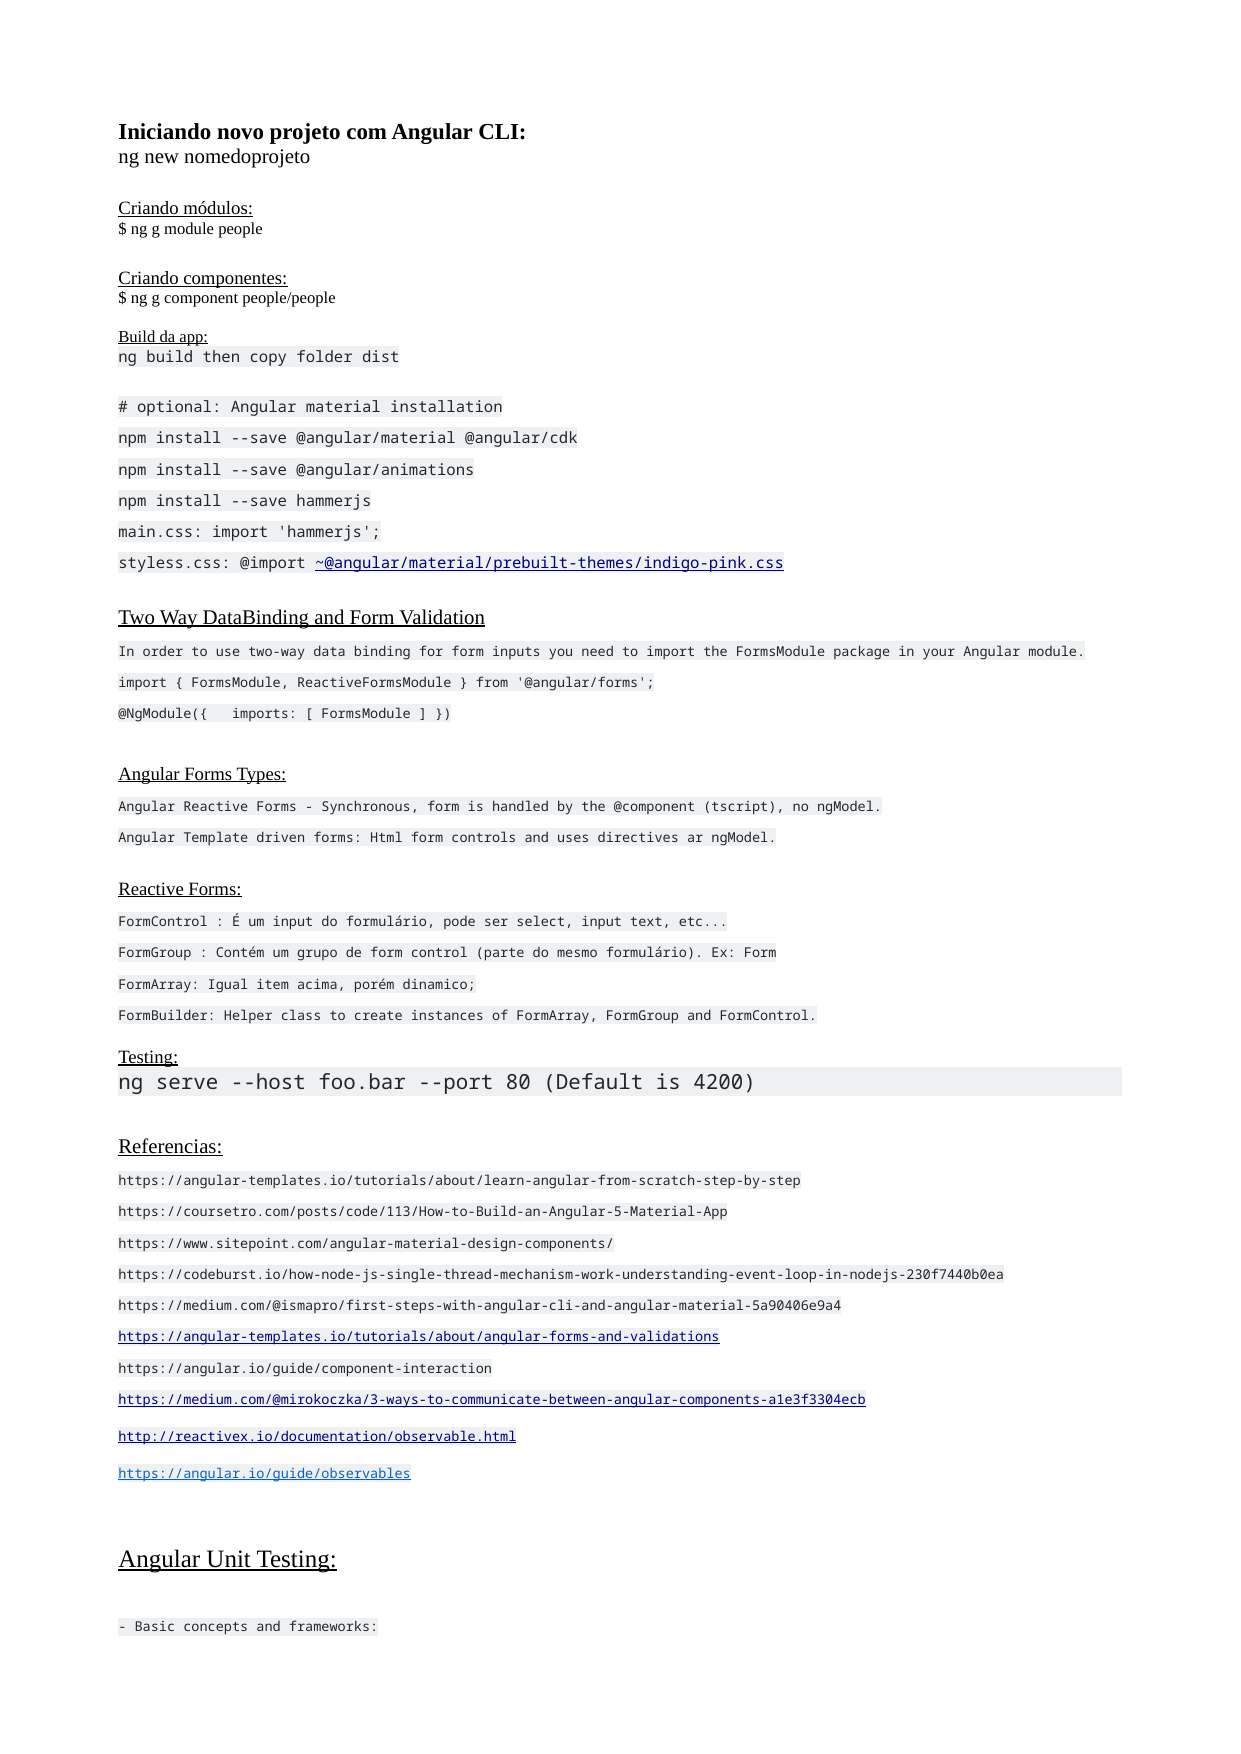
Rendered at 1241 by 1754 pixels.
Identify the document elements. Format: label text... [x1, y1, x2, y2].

text Criando componentes: [118, 238, 1122, 288]
text main.css: import 'hammerjs'; styless.css: @import ~@angular/material/prebuilt-themes/indigo-pink.css [118, 511, 1122, 573]
text In order to use two-way data binding for form inputs you need to import the FormsModule package in your Angular module. [118, 629, 1122, 660]
text @NgModule({ imports: [ FormsModule ] }) [118, 691, 1122, 722]
text FormGroup : Contém um grupo de form control (parte do mesmo formulário). Ex: Form [118, 931, 1122, 962]
text Iniciando novo projeto com Angular CLI: [118, 118, 1122, 144]
text Angular Unit Testing: [118, 1544, 1122, 1573]
text ng serve --host foo.bar --port 80 (Default is 4200) [118, 1067, 1122, 1096]
text Reactive Forms: [118, 878, 1122, 899]
text - Basic concepts and frameworks: [118, 1573, 1122, 1636]
text Criando módulos: [118, 197, 1122, 219]
text $ ng g component people/people [118, 288, 1122, 307]
text Referencias: [118, 1127, 1122, 1158]
text ng new nomedoprojeto [118, 144, 1122, 168]
text https://medium.com/@mirokoczka/3-ways-to-communicate-between-angular-components-a1e3f3304ecb [118, 1377, 1122, 1408]
text https://angular.io/guide/observables [118, 1445, 1122, 1482]
text npm install --save @angular/material @angular/cdk npm install --save @angular/animations [118, 417, 1122, 479]
text FormControl : É um input do formulário, pode ser select, input text, etc... [118, 899, 1122, 931]
text Two Way DataBinding and Form Validation [118, 604, 1122, 629]
text # optional: Angular material installation [118, 396, 1122, 417]
text https://www.sitepoint.com/angular-material-design-components/ [118, 1221, 1122, 1252]
text https://angular-templates.io/tutorials/about/learn-angular-from-scratch-step-by-step [118, 1158, 1122, 1189]
text import { FormsModule, ReactiveFormsModule } from '@angular/forms'; [118, 660, 1122, 691]
text https://angular-templates.io/tutorials/about/angular-forms-and-validations https://angular.io/guide/component-interaction [118, 1314, 1122, 1377]
text FormArray: Igual item acima, porém dinamico; [118, 962, 1122, 993]
text npm install --save hammerjs [118, 479, 1122, 511]
text $ ng g module people [118, 219, 1122, 238]
text https://codeburst.io/how-node-js-single-thread-mechanism-work-understanding-event-loop-in-nodejs-230f7440b0ea [118, 1252, 1122, 1283]
text https://coursetro.com/posts/code/113/How-to-Build-an-Angular-5-Material-App [118, 1189, 1122, 1221]
text FormBuilder: Helper class to create instances of FormArray, FormGroup and FormControl. [118, 993, 1122, 1024]
text https://medium.com/@ismapro/first-steps-with-angular-cli-and-angular-material-5a90406e9a4 [118, 1283, 1122, 1314]
text Build da app: [118, 327, 1122, 346]
text ng build then copy folder dist [118, 346, 1122, 367]
text Angular Reactive Forms - Synchronous, form is handled by the @component (tscript), no ngModel. [118, 784, 1122, 815]
text Angular Template driven forms: Html form controls and uses directives ar ngModel. [118, 815, 1122, 846]
text Angular Forms Types: [118, 722, 1122, 784]
text http://reactivex.io/documentation/observable.html [118, 1408, 1122, 1445]
text Testing: [118, 1024, 1122, 1067]
